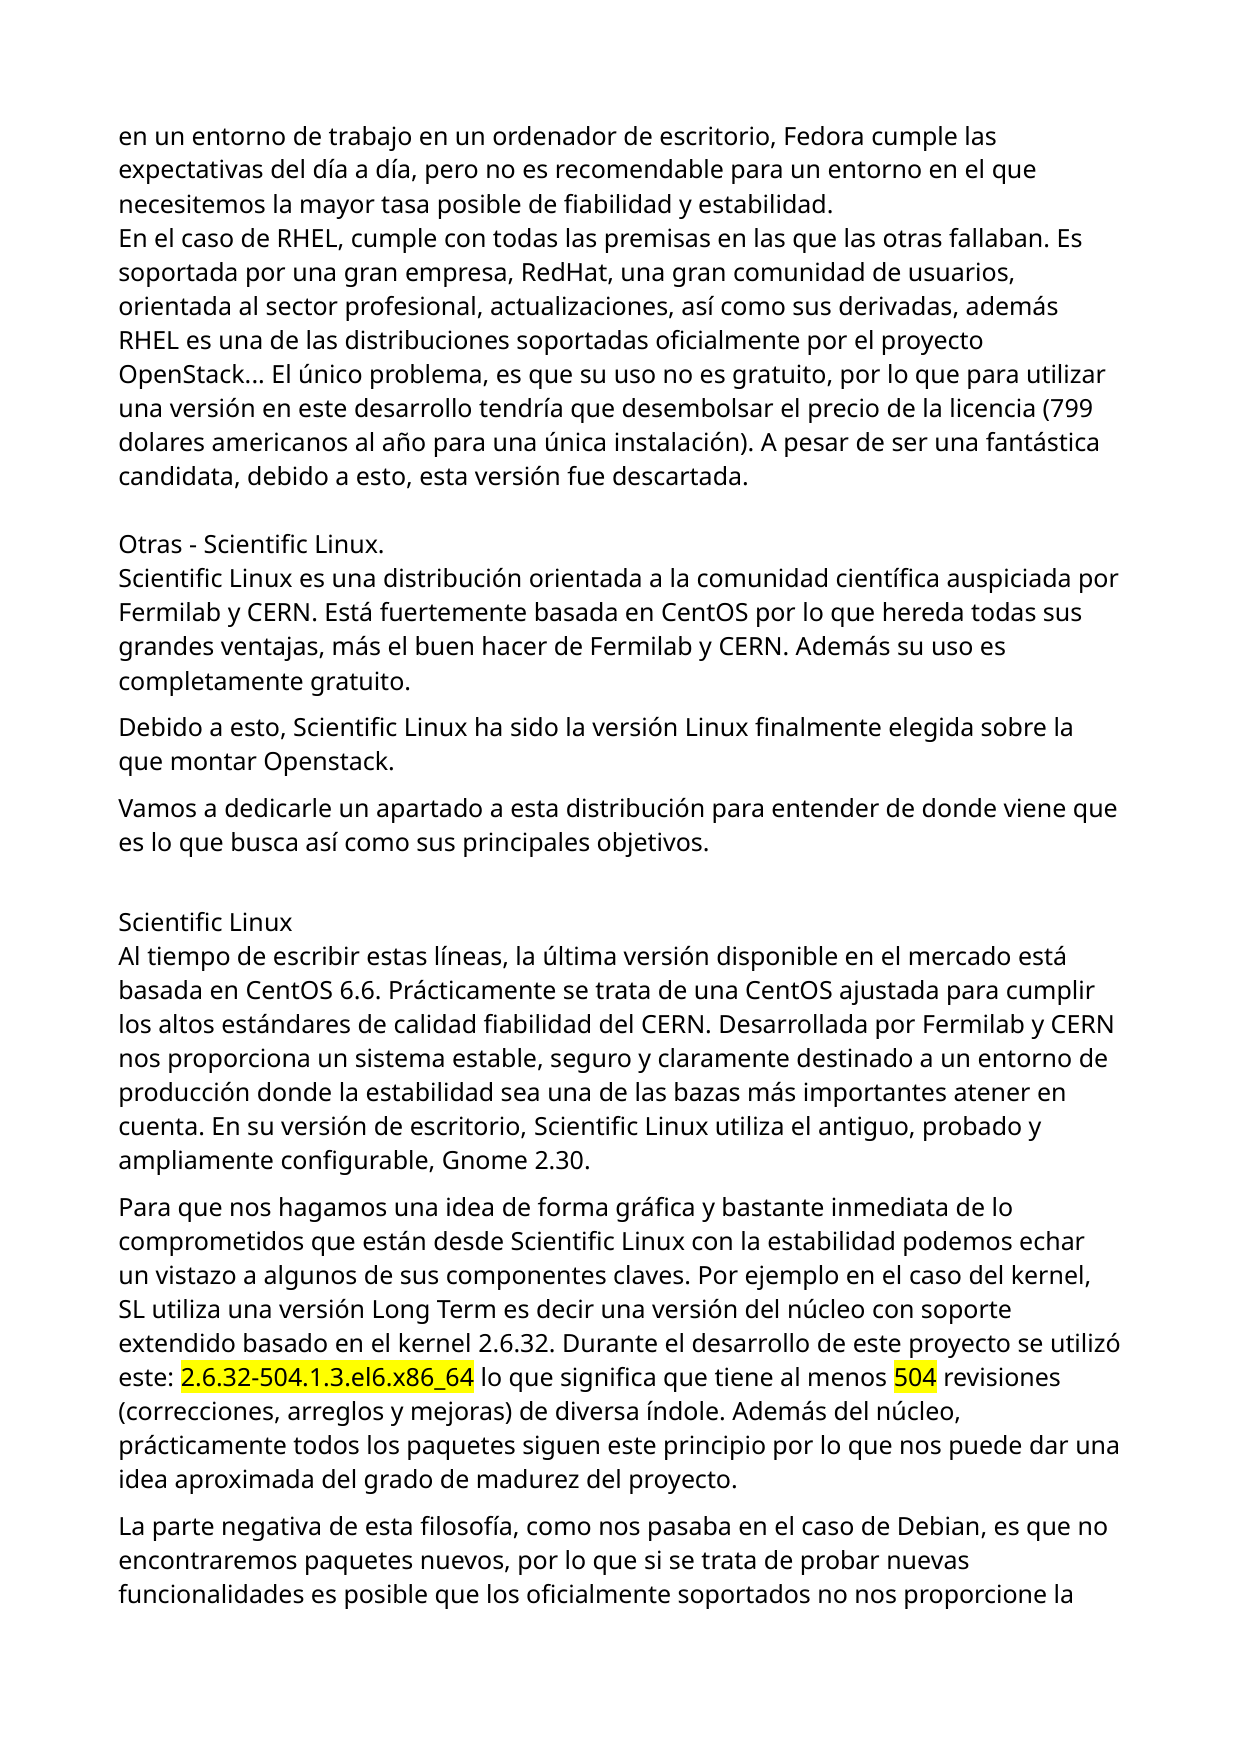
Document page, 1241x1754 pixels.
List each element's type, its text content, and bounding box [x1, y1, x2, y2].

text Scientific Linux es una distribución orientada a la comunidad científica auspiciada por Fermilab y CERN. Está fuertemente basada en CentOS por lo que hereda todas sus grandes ventajas, más el buen hacer de Fermilab y CERN. Además su uso es completamente gratuito. [118, 561, 1122, 697]
text Para que nos hagamos una idea de forma gráfica y bastante inmediata de lo comprometidos que están desde Scientific Linux con la estabilidad podemos echar un vistazo a algunos de sus componentes claves. Por ejemplo en el caso del kernel, SL utiliza una versión Long Term es decir una versión del núcleo con soporte extendido basado en el kernel 2.6.32. Durante el desarrollo de este proyecto se utilizó este: 2.6.32-504.1.3.el6.x86_64 lo que significa que tiene al menos 504 revisiones (correcciones, arreglos y mejoras) de diversa índole. Además del núcleo, prácticamente todos los paquetes siguen este principio por lo que nos puede dar una idea aproximada del grado de madurez del proyecto. [118, 1189, 1122, 1496]
text Al tiempo de escribir estas líneas, la última versión disponible en el mercado está basada en CentOS 6.6. Prácticamente se trata de una CentOS ajustada para cumplir los altos estándares de calidad fiabilidad del CERN. Desarrollada por Fermilab y CERN nos proporciona un sistema estable, seguro y claramente destinado a un entorno de producción donde la estabilidad sea una de las bazas más importantes atener en cuenta. En su versión de escritorio, Scientific Linux utiliza el antiguo, probado y ampliamente configurable, Gnome 2.30. [118, 938, 1122, 1177]
text Debido a esto, Scientific Linux ha sido la versión Linux finalmente elegida sobre la que montar Openstack. [118, 710, 1122, 778]
text En el caso de RHEL, cumple con todas las premisas en las que las otras fallaban. Es soportada por una gran empresa, RedHat, una gran comunidad de usuarios, orientada al sector profesional, actualizaciones, así como sus derivadas, además RHEL es una de las distribuciones soportadas oficialmente por el proyecto OpenStack... El único problema, es que su uso no es gratuito, por lo que para utilizar una versión en este desarrollo tendría que desembolsar el precio de la licencia (799 dolares americanos al año para una única instalación). A pesar de ser una fantástica candidata, debido a esto, esta versión fue descartada. [118, 220, 1122, 493]
text Otras - Scientific Linux. [118, 527, 1122, 561]
text Vamos a dedicarle un apartado a esta distribución para entender de donde viene que es lo que busca así como sus principales objetivos. [118, 790, 1122, 858]
text La parte negativa de esta filosofía, como nos pasaba en el caso de Debian, es que no encontraremos paquetes nuevos, por lo que si se trata de probar nuevas funcionalidades es posible que los oficialmente soportados no nos proporcione la [118, 1508, 1122, 1610]
text en un entorno de trabajo en un ordenador de escritorio, Fedora cumple las expectativas del día a día, pero no es recomendable para un entorno en el que necesitemos la mayor tasa posible de fiabilidad y estabilidad. [118, 118, 1122, 220]
text Scientific Linux [118, 904, 1122, 938]
